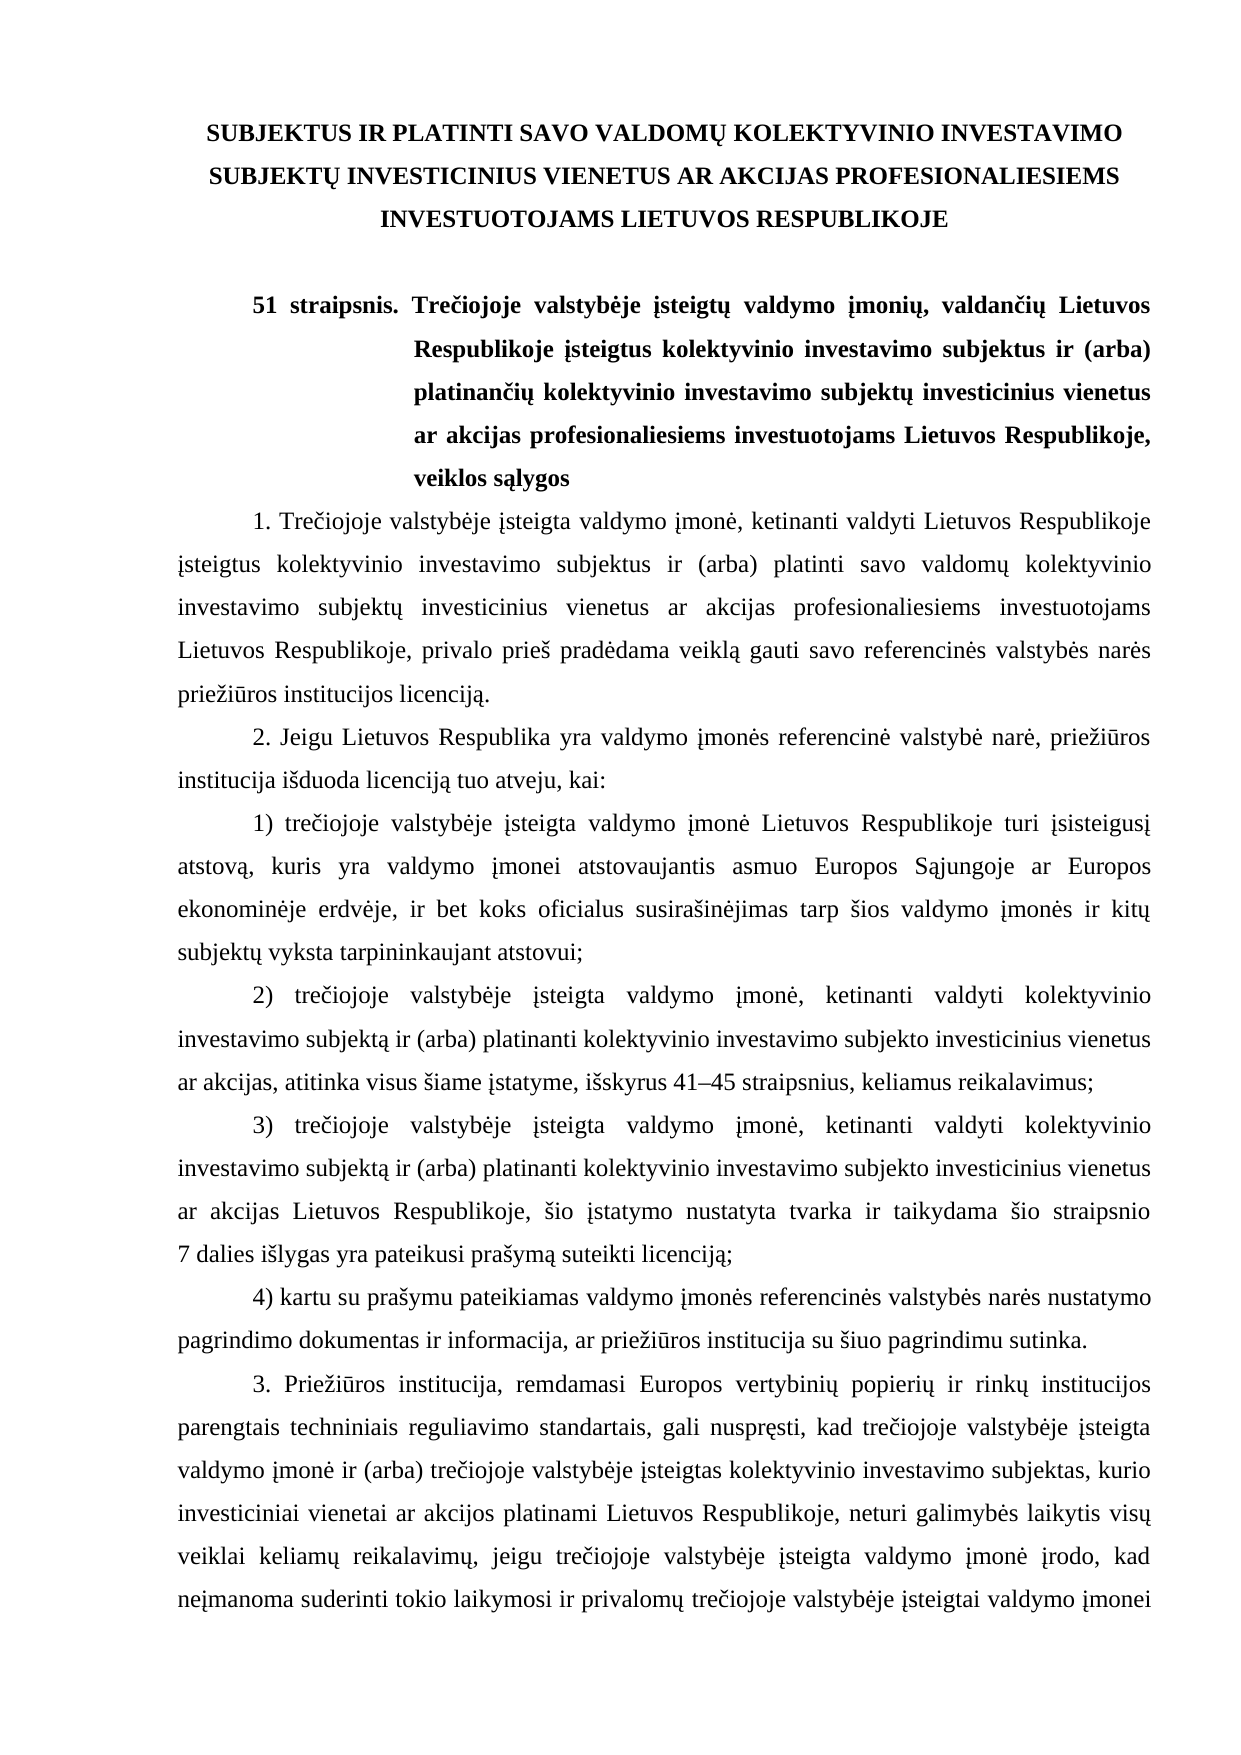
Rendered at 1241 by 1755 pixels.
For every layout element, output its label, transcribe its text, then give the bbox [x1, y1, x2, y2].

text 1) trečiojoje valstybėje įsteigta valdymo įmonė Lietuvos Respublikoje turi įsisteigusį atstovą, kuris yra valdymo įmonei atstovaujantis asmuo Europos Sąjungoje ar Europos ekonominėje erdvėje, ir bet koks oficialus susirašinėjimas tarp šios valdymo įmonės ir kitų subjektų vyksta tarpininkaujant atstovui; [177, 808, 1152, 966]
text 3. Priežiūros institucija, remdamasi Europos vertybinių popierių ir rinkų institucijos parengtais techniniais reguliavimo standartais, gali nuspręsti, kad trečiojoje valstybėje įsteigta valdymo įmonė ir (arba) trečiojoje valstybėje įsteigtas kolektyvinio investavimo subjektas, kurio investiciniai vienetai ar akcijos platinami Lietuvos Respublikoje, neturi galimybės laikytis visų veiklai keliamų reikalavimų, jeigu trečiojoje valstybėje įsteigta valdymo įmonė įrodo, kad neįmanoma suderinti tokio laikymosi ir privalomų trečiojoje valstybėje įsteigtai valdymo įmonei [177, 1369, 1152, 1613]
text SUBJEKTUS IR PLATINTI SAVO VALDOMŲ KOLEKTYVINIO INVESTAVIMO SUBJEKTŲ INVESTICINIUS VIENETUS AR AKCIJAS PROFESIONALIESIEMS INVESTUOTOJAMS LIETUVOS RESPUBLIKOJE [177, 118, 1152, 233]
text 4) kartu su prašymu pateikiamas valdymo įmonės referencinės valstybės narės nustatymo pagrindimo dokumentas ir informacija, ar priežiūros institucija su šiuo pagrindimu sutinka. [177, 1282, 1152, 1354]
text 2. Jeigu Lietuvos Respublika yra valdymo įmonės referencinė valstybė narė, priežiūros institucija išduoda licenciją tuo atveju, kai: [177, 722, 1152, 794]
text 51 straipsnis. Trečiojoje valstybėje įsteigtų valdymo įmonių, valdančių Lietuvos Respublikoje įsteigtus kolektyvinio investavimo subjektus ir (arba) platinančių kolektyvinio investavimo subjektų investicinius vienetus ar akcijas profesionaliesiems investuotojams Lietuvos Respublikoje, veiklos sąlygos [252, 291, 1152, 492]
text 3) trečiojoje valstybėje įsteigta valdymo įmonė, ketinanti valdyti kolektyvinio investavimo subjektą ir (arba) platinanti kolektyvinio investavimo subjekto investicinius vienetus ar akcijas Lietuvos Respublikoje, šio įstatymo nustatyta tvarka ir taikydama šio straipsnio 7 dalies išlygas yra pateikusi prašymą suteikti licenciją; [177, 1110, 1152, 1268]
text 2) trečiojoje valstybėje įsteigta valdymo įmonė, ketinanti valdyti kolektyvinio investavimo subjektą ir (arba) platinanti kolektyvinio investavimo subjekto investicinius vienetus ar akcijas, atitinka visus šiame įstatyme, išskyrus 41–45 straipsnius, keliamus reikalavimus; [177, 981, 1152, 1096]
text 1. Trečiojoje valstybėje įsteigta valdymo įmonė, ketinanti valdyti Lietuvos Respublikoje įsteigtus kolektyvinio investavimo subjektus ir (arba) platinti savo valdomų kolektyvinio investavimo subjektų investicinius vienetus ar akcijas profesionaliesiems investuotojams Lietuvos Respublikoje, privalo prieš pradėdama veiklą gauti savo referencinės valstybės narės priežiūros institucijos licenciją. [177, 506, 1152, 707]
